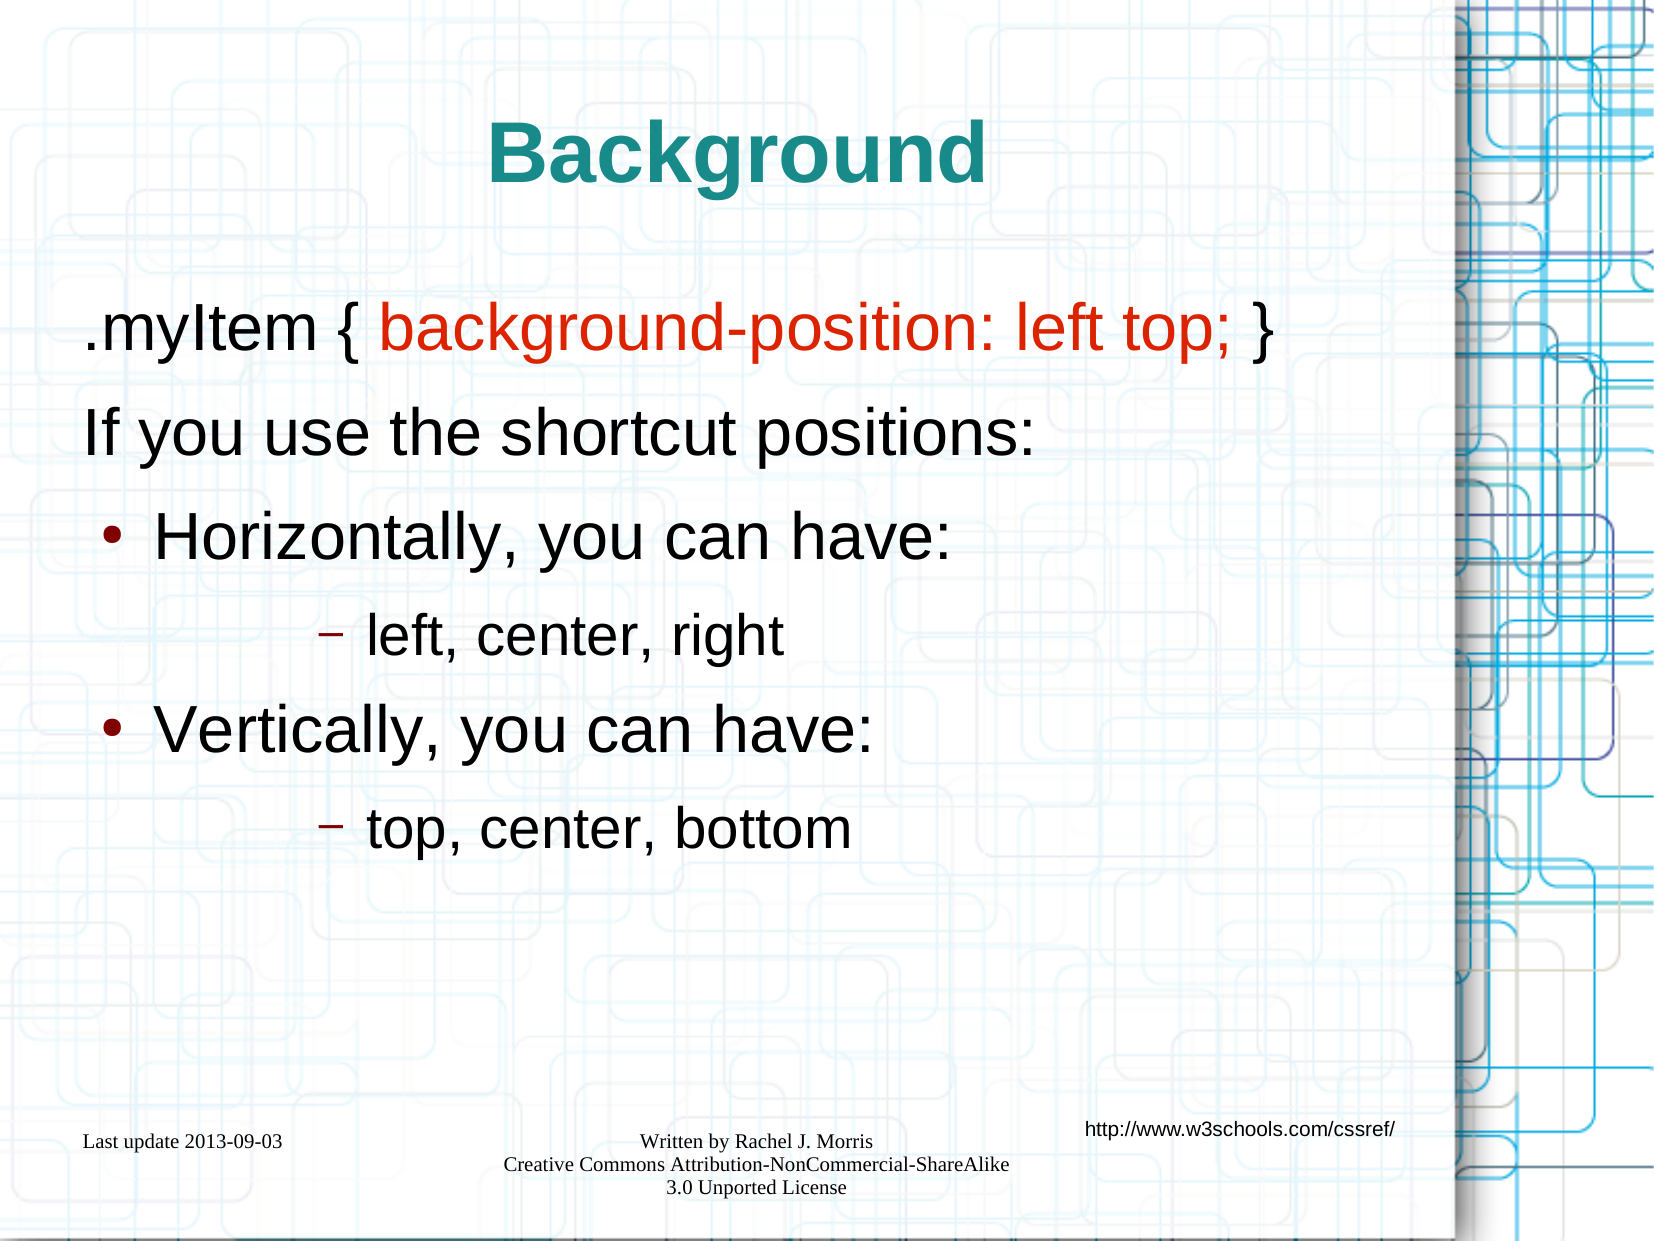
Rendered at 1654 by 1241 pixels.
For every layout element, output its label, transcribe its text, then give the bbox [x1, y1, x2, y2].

list .myItem { background-position: left top; } If you use the shortcut positions: Horizontally, you can have: left, center, right Vertically, you can have: top, center, bottom [82, 290, 1418, 1010]
picture [0, 0, 1654, 1241]
text_box http://www.w3schools.com/cssref/ [1050, 1110, 1411, 1149]
title Background [59, 49, 1418, 257]
